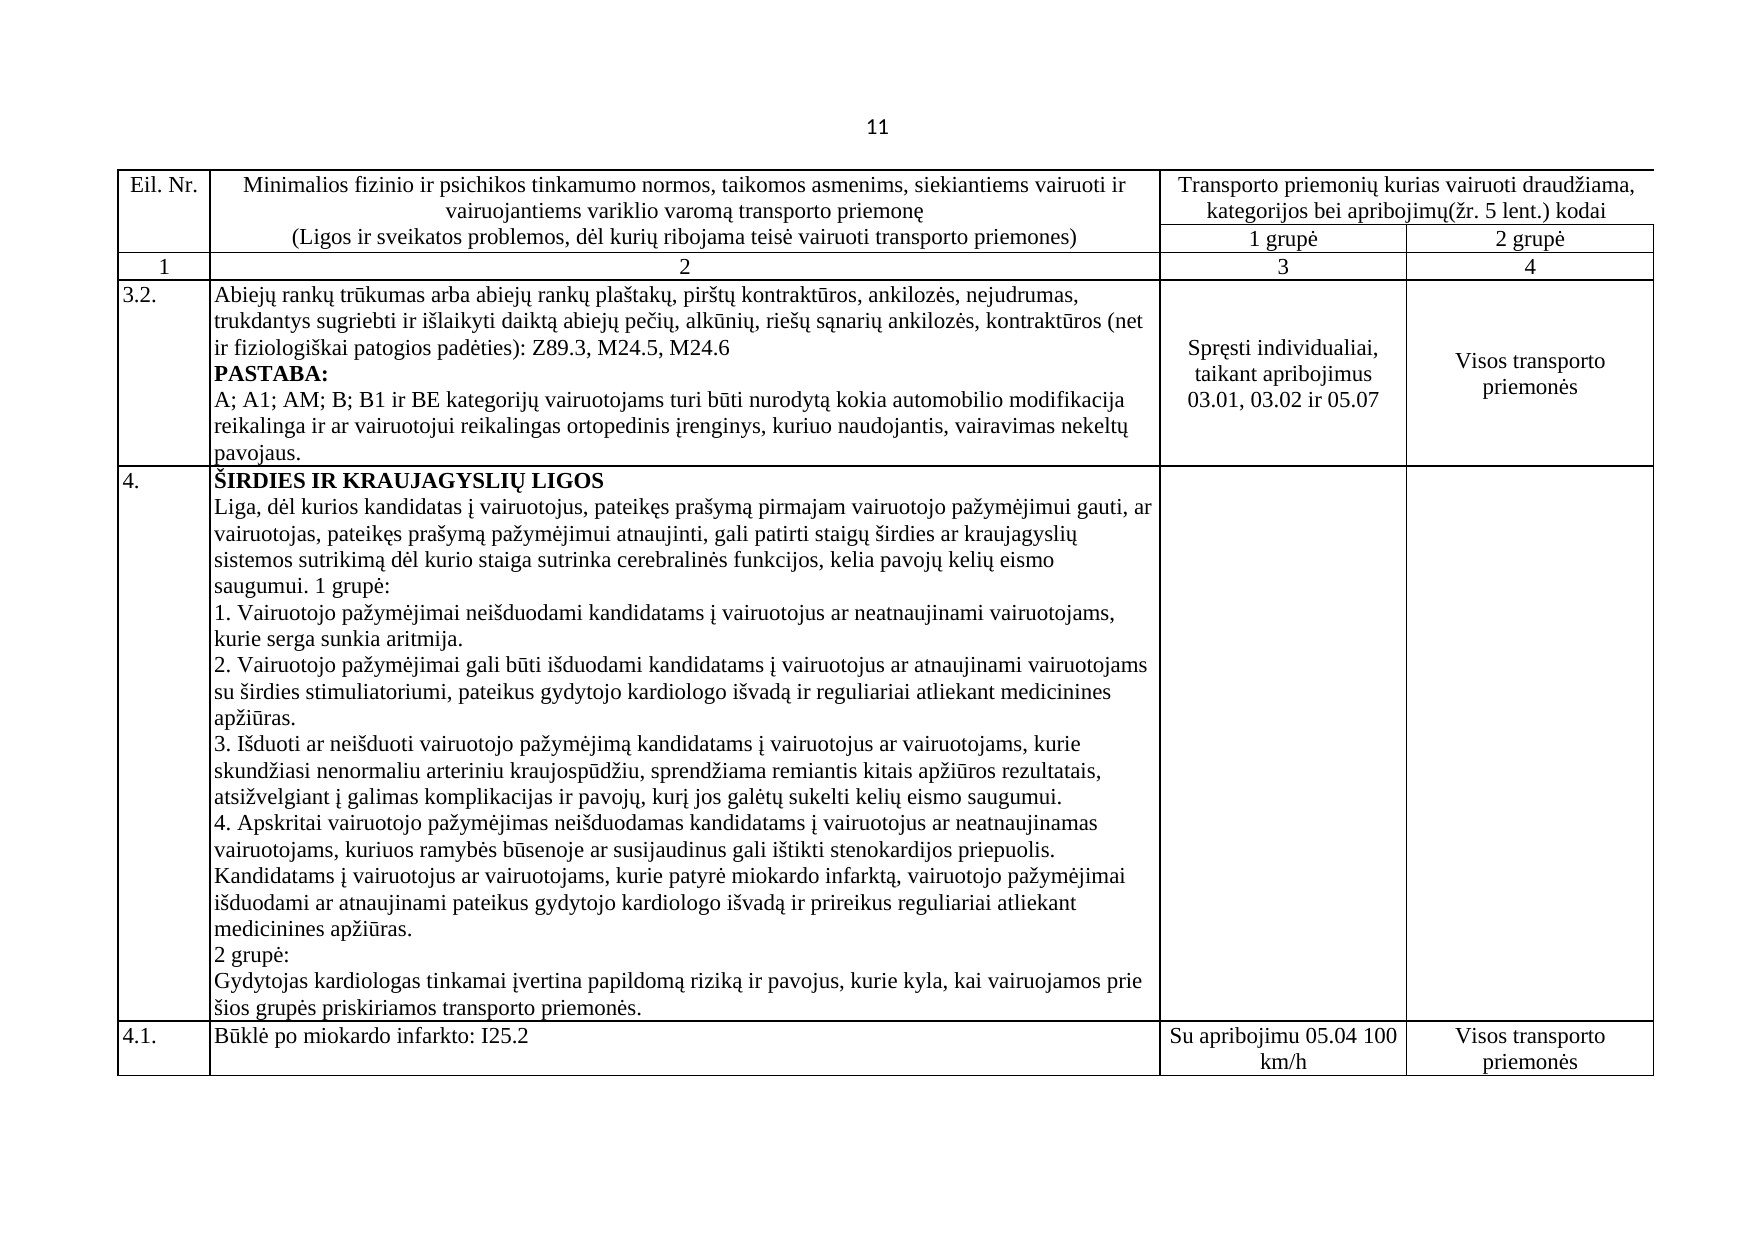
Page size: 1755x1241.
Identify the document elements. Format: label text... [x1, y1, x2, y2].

table_cell ŠIRDIES IR KRAUJAGYSLIŲ LIGOS Liga, dėl kurios kandidatas į vairuotojus, pateikęs prašymą pirmajam vairuotojo pažymėjimui gauti, ar vairuotojas, pateikęs prašymą pažymėjimui atnaujinti, gali patirti staigų širdies ar kraujagyslių sistemos sutrikimą dėl kurio staiga sutrinka cerebralinės funkcijos, kelia pavojų kelių eismo saugumui. 1 grupė: 1. Vairuotojo pažymėjimai neišduodami kandidatams į vairuotojus ar neatnaujinami vairuotojams, kurie serga sunkia aritmija. 2. Vairuotojo pažymėjimai gali būti išduodami kandidatams į vairuotojus ar atnaujinami vairuotojams su širdies stimuliatoriumi, pateikus gydytojo kardiologo išvadą ir reguliariai atliekant medicinines apžiūras. 3. Išduoti ar neišduoti vairuotojo pažymėjimą kandidatams į vairuotojus ar vairuotojams, kurie skundžiasi nenormaliu arteriniu kraujospūdžiu, sprendžiama remiantis kitais apžiūros rezultatais, atsižvelgiant į galimas komplikacijas ir pavojų, kurį jos galėtų sukelti kelių eismo saugumui. 4. Apskritai vairuotojo pažymėjimas neišduodamas kandidatams į vairuotojus ar neatnaujinamas vairuotojams, kuriuos ramybės būsenoje ar susijaudinus gali ištikti stenokardijos priepuolis. Kandidatams į vairuotojus ar vairuotojams, kurie patyrė miokardo infarktą, vairuotojo pažymėjimai išduodami ar atnaujinami pateikus gydytojo kardiologo išvadą ir prireikus reguliariai atliekant medicinines apžiūras. 2 grupė: Gydytojas kardiologas tinkamai įvertina papildomą riziką ir pavojus, kurie kyla, kai vairuojamos prie šios grupės priskiriamos transporto priemonės. [211, 467, 1159, 1020]
table_cell 3 [1161, 253, 1406, 279]
table_cell [1407, 467, 1653, 1020]
table_cell Visos transporto priemonės [1407, 1022, 1653, 1074]
table_cell 2 grupė [1407, 225, 1653, 251]
table_cell 3.2. [119, 281, 209, 465]
table_header Minimalios fizinio ir psichikos tinkamumo normos, taikomos asmenims, siekiantiems vairuoti ir vairuojantiems variklio varomą transporto priemonę (Ligos ir sveikatos problemos, dėl kurių ribojama teisė vairuoti transporto priemones) [211, 171, 1159, 251]
table_header Eil. Nr. [119, 171, 209, 251]
table_cell Su apribojimu 05.04 100 km/h [1161, 1022, 1406, 1074]
table_cell [1161, 467, 1406, 1020]
table_cell 4.1. [119, 1022, 209, 1074]
table_cell 1 grupė [1161, 225, 1406, 251]
table_header Transporto priemonių kurias vairuoti draudžiama, kategorijos bei apribojimų(žr. 5 lent.) kodai [1161, 171, 1653, 223]
table_cell Spręsti individualiai, taikant apribojimus 03.01, 03.02 ir 05.07 [1161, 281, 1406, 465]
table_cell 2 [211, 253, 1159, 279]
table_cell Abiejų rankų trūkumas arba abiejų rankų plaštakų, pirštų kontraktūros, ankilozės, nejudrumas, trukdantys sugriebti ir išlaikyti daiktą abiejų pečių, alkūnių, riešų sąnarių ankilozės, kontraktūros (net ir fiziologiškai patogios padėties): Z89.3, M24.5, M24.6 PASTABA: A; A1; AM; B; B1 ir BE kategorijų vairuotojams turi būti nurodytą kokia automobilio modifikacija reikalinga ir ar vairuotojui reikalingas ortopedinis įrenginys, kuriuo naudojantis, vairavimas nekeltų pavojaus. [211, 281, 1159, 465]
table_cell Visos transporto priemonės [1407, 281, 1653, 465]
table_cell 4 [1407, 253, 1653, 279]
table_cell 4. [119, 467, 209, 1020]
table_cell Būklė po miokardo infarkto: I25.2 [211, 1022, 1159, 1074]
table_cell 1 [119, 253, 209, 279]
